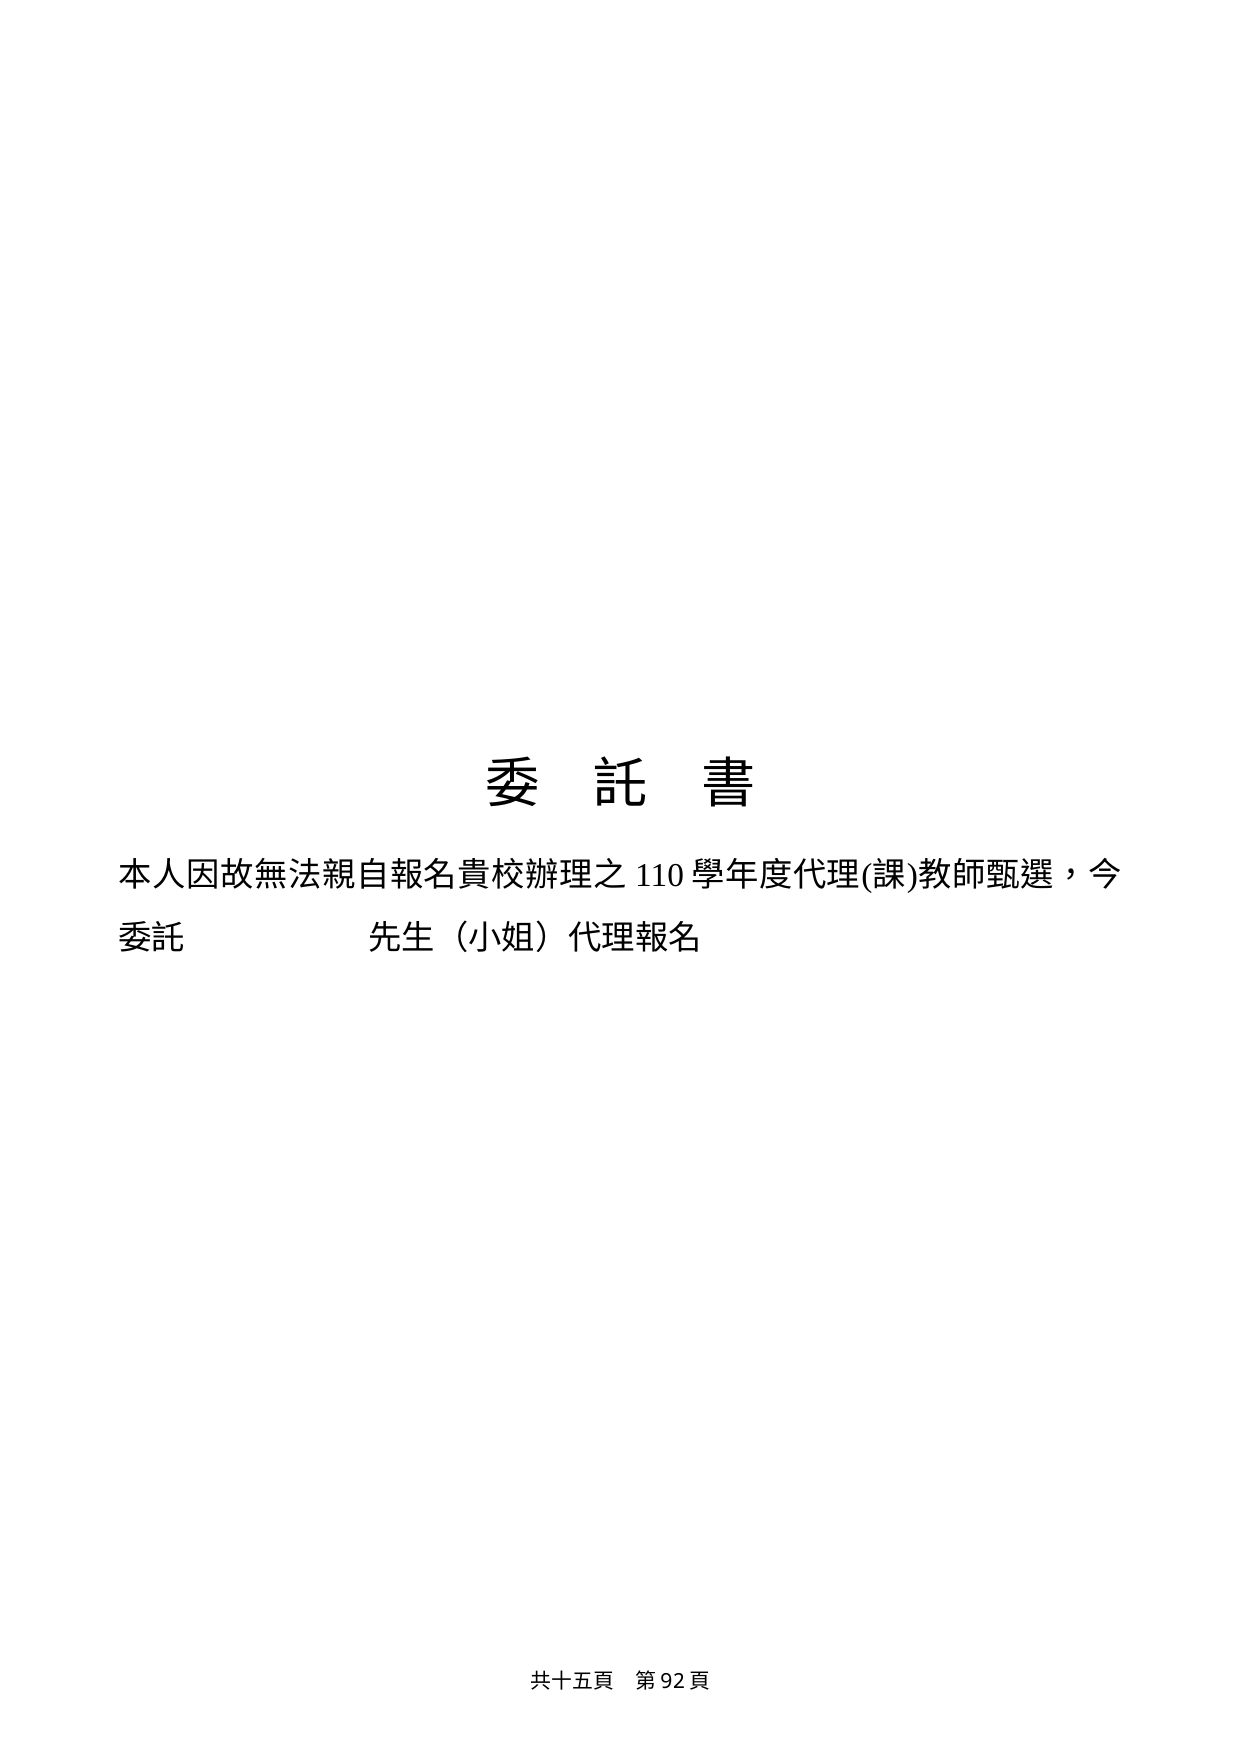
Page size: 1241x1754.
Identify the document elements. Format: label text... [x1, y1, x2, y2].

text 委 託 書 [118, 706, 1122, 831]
text 本人因故無法親自報名貴校辦理之110學年度代理(課)教師甄選，今委託 先生（小姐）代理報名 [118, 831, 1122, 956]
